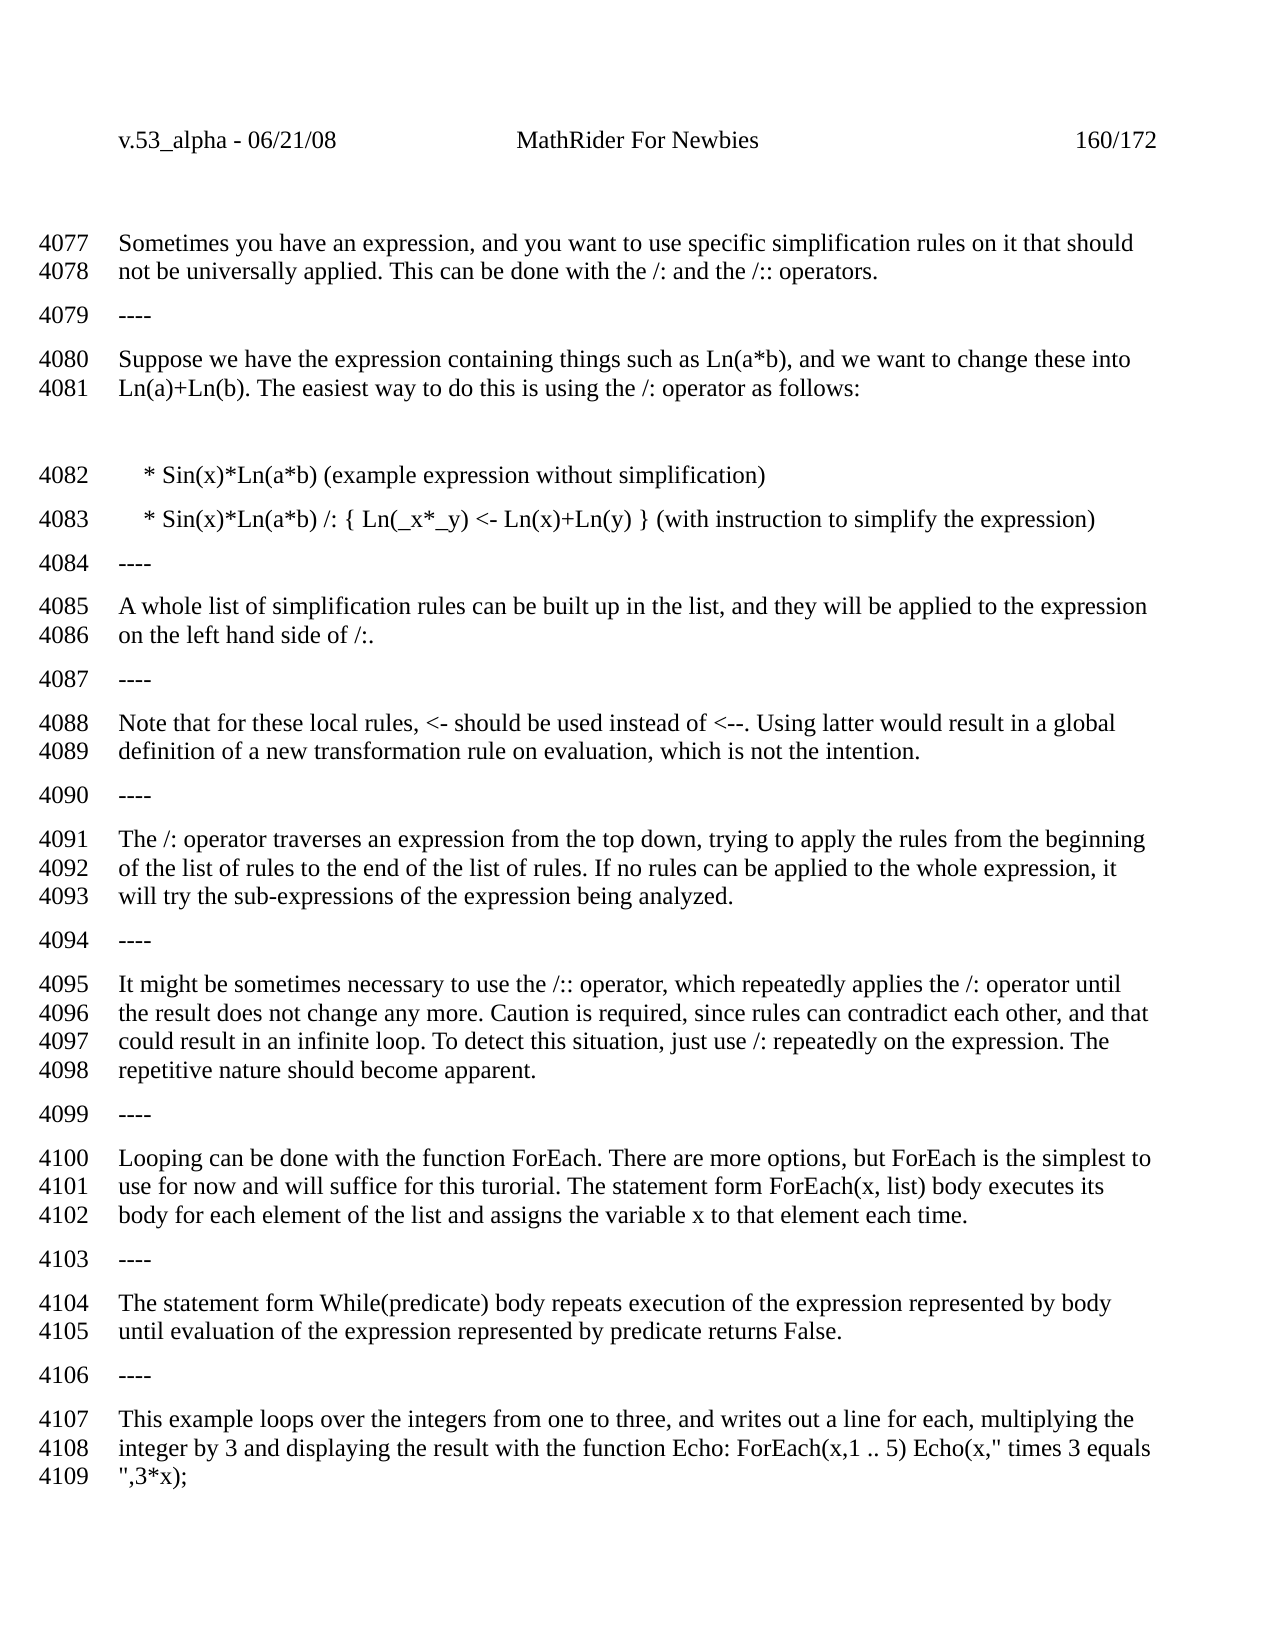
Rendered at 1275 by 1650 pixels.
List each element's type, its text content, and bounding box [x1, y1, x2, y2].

text ---- [118, 925, 1157, 954]
text ---- [118, 1244, 1157, 1273]
text The /: operator traverses an expression from the top down, trying to apply the rules from the beginning of the list of rules to the end of the list of rules. If no rules can be applied to the whole expression, it will try the sub-expressions of the expression being analyzed. [118, 824, 1157, 910]
text ---- [118, 664, 1157, 693]
text ---- [118, 548, 1157, 576]
text * Sin(x)*Ln(a*b) (example expression without simplification) [118, 460, 1157, 489]
text ---- [118, 300, 1157, 329]
text * Sin(x)*Ln(a*b) /: { Ln(_x*_y) <- Ln(x)+Ln(y) } (with instruction to simplify the expression) [118, 504, 1157, 533]
text A whole list of simplification rules can be built up in the list, and they will be applied to the expression on the left hand side of /:. [118, 591, 1157, 649]
text ---- [118, 1360, 1157, 1389]
text This example loops over the integers from one to three, and writes out a line for each, multiplying the integer by 3 and displaying the result with the function Echo: ForEach(x,1 .. 5) Echo(x," times 3 equals ",3*x); [118, 1404, 1157, 1490]
text Suppose we have the expression containing things such as Ln(a*b), and we want to change these into Ln(a)+Ln(b). The easiest way to do this is using the /: operator as follows: [118, 344, 1157, 401]
text ---- [118, 780, 1157, 809]
text Looping can be done with the function ForEach. There are more options, but ForEach is the simplest to use for now and will suffice for this turorial. The statement form ForEach(x, list) body executes its body for each element of the list and assigns the variable x to that element each time. [118, 1143, 1157, 1229]
text ---- [118, 1099, 1157, 1128]
text The statement form While(predicate) body repeats execution of the expression represented by body until evaluation of the expression represented by predicate returns False. [118, 1288, 1157, 1345]
text It might be sometimes necessary to use the /:: operator, which repeatedly applies the /: operator until the result does not change any more. Caution is required, since rules can contradict each other, and that could result in an infinite loop. To detect this situation, just use /: repeatedly on the expression. The repetitive nature should become apparent. [118, 969, 1157, 1084]
text Note that for these local rules, <- should be used instead of <--. Using latter would result in a global definition of a new transformation rule on evaluation, which is not the intention. [118, 708, 1157, 765]
text Sometimes you have an expression, and you want to use specific simplification rules on it that should not be universally applied. This can be done with the /: and the /:: operators. [118, 228, 1157, 285]
